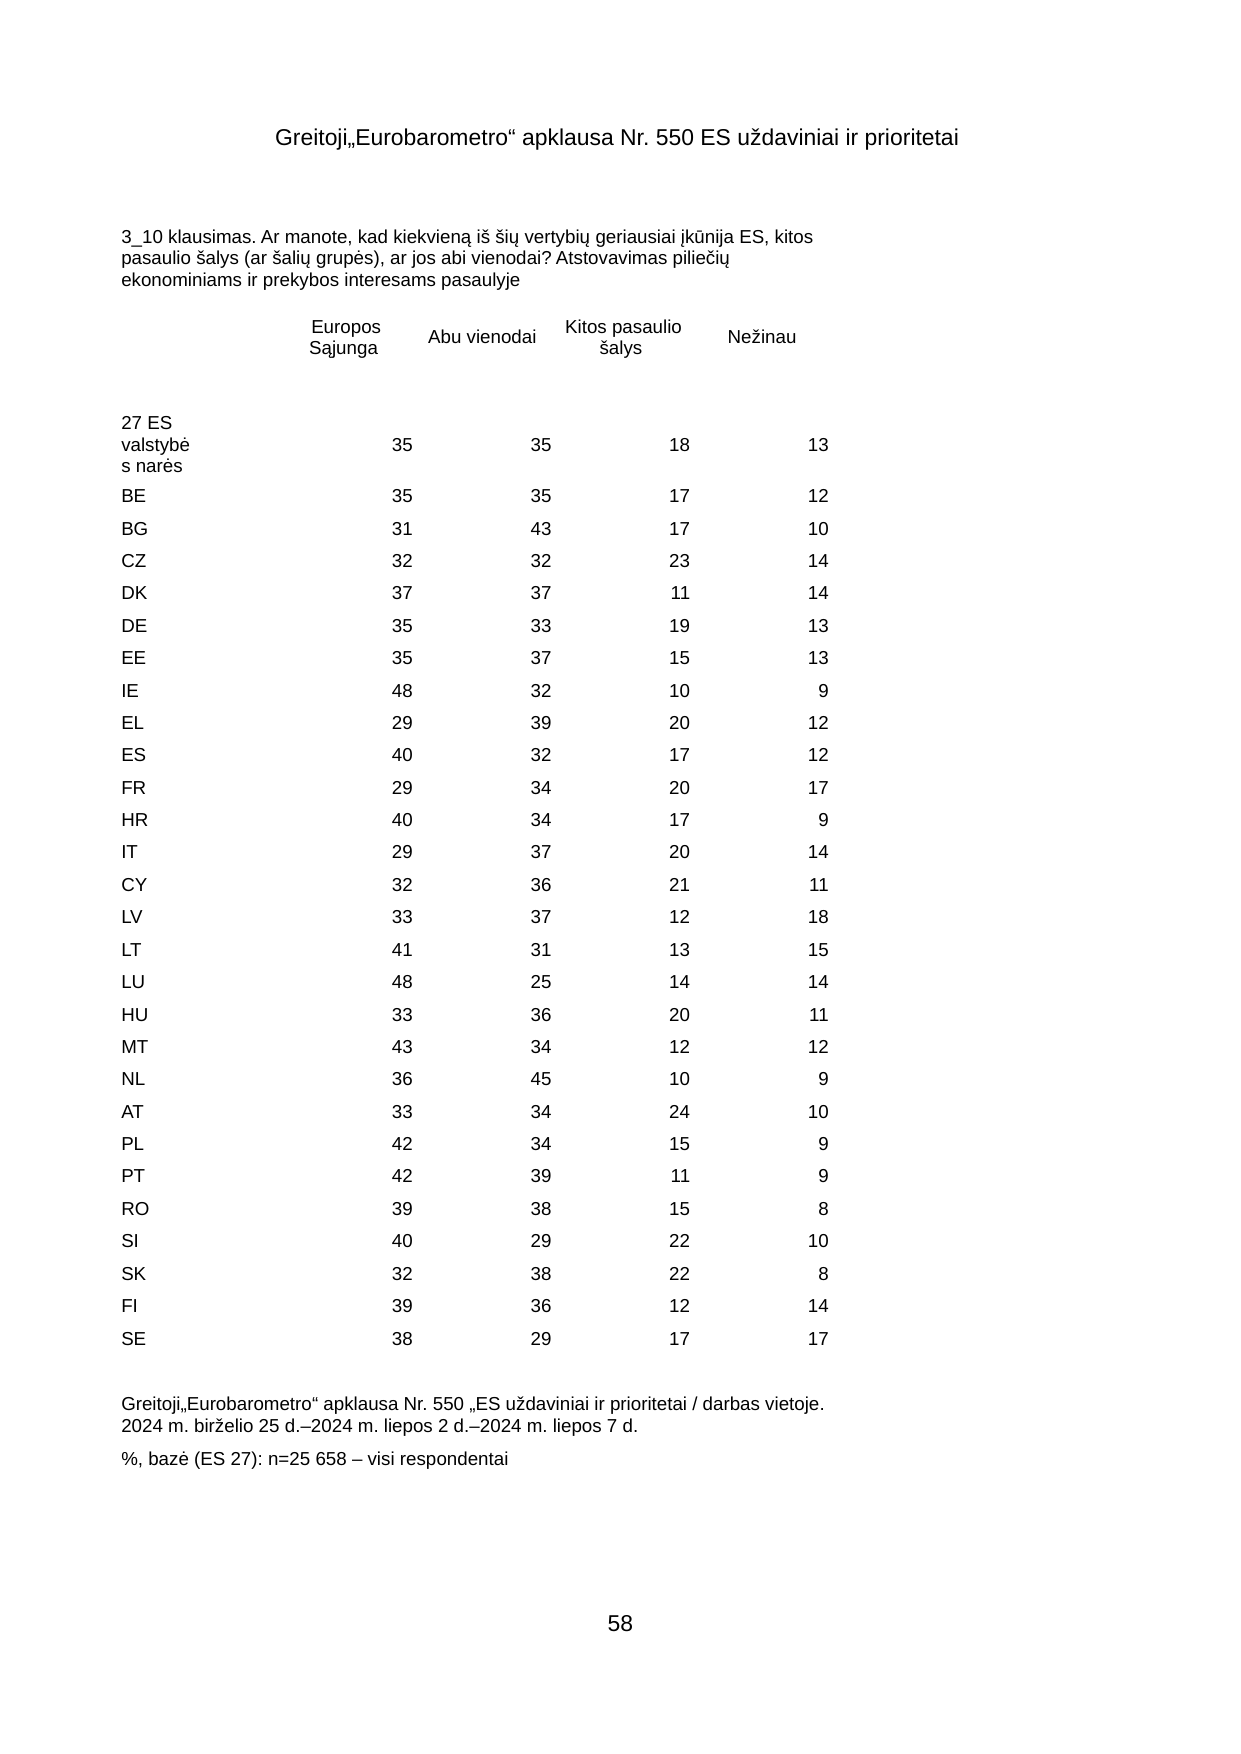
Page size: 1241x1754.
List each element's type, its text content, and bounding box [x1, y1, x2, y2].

table_cell 13 [693, 642, 831, 674]
table_cell LU [118, 966, 197, 998]
table_cell 12 [554, 901, 693, 933]
table_header 3_10 klausimas. Ar manote, kad kiekvieną iš šių vertybių geriausiai įkūnija ES, kitos pasaulio šalys (ar šalių grupės), ar jos abi vienodai? Atstovavimas piliečių ekonominiams ir prekybos interesams pasaulyje [118, 218, 831, 297]
table_cell 33 [277, 901, 415, 933]
table_cell 17 [554, 804, 693, 836]
table_cell 11 [693, 998, 831, 1030]
table_cell 34 [415, 1128, 554, 1160]
table_cell HR [118, 804, 197, 836]
table_cell 39 [415, 1160, 554, 1192]
table_cell 39 [277, 1192, 415, 1225]
table_cell 48 [277, 674, 415, 706]
table_cell 20 [554, 998, 693, 1030]
table_cell 32 [415, 739, 554, 771]
table_cell [198, 1095, 277, 1127]
table_cell 11 [554, 1160, 693, 1192]
table_cell [118, 298, 197, 377]
table_cell BE [118, 480, 197, 512]
table_cell 32 [415, 674, 554, 706]
table_cell Abu vienodai [415, 298, 554, 377]
table_cell 40 [277, 804, 415, 836]
table_cell 33 [415, 609, 554, 642]
table_cell Nežinau [693, 298, 831, 377]
table_cell LV [118, 901, 197, 933]
table_cell 35 [277, 409, 415, 479]
table_cell 14 [693, 1290, 831, 1322]
table_cell [415, 1354, 554, 1387]
table_cell [198, 480, 277, 512]
table_cell 38 [415, 1192, 554, 1225]
table_cell 14 [693, 836, 831, 868]
table_cell [693, 1354, 831, 1387]
table_cell 19 [554, 609, 693, 642]
table_cell 18 [554, 409, 693, 479]
table_cell 12 [693, 706, 831, 739]
table_cell 12 [693, 1030, 831, 1063]
table_cell 13 [693, 409, 831, 479]
table_cell SI [118, 1225, 197, 1257]
table_cell 42 [277, 1128, 415, 1160]
table_cell 34 [415, 771, 554, 803]
table_cell 43 [277, 1030, 415, 1063]
table_cell NL [118, 1063, 197, 1095]
table_cell BG [118, 512, 197, 544]
table_cell 13 [554, 933, 693, 966]
table_cell DK [118, 577, 197, 609]
table_cell 32 [277, 1257, 415, 1289]
table_cell 37 [415, 836, 554, 868]
table_cell DE [118, 609, 197, 642]
table_cell 9 [693, 1128, 831, 1160]
table_cell 36 [277, 1063, 415, 1095]
table_cell 17 [554, 1322, 693, 1354]
table_cell [198, 1063, 277, 1095]
table_cell 17 [554, 739, 693, 771]
table_cell 29 [415, 1225, 554, 1257]
table_cell 20 [554, 706, 693, 739]
table_cell 11 [693, 868, 831, 901]
table_cell [198, 771, 277, 803]
table_cell 15 [693, 933, 831, 966]
table_cell [198, 409, 277, 479]
table_cell [277, 1354, 415, 1387]
table_cell 22 [554, 1225, 693, 1257]
table_cell 8 [693, 1192, 831, 1225]
table_cell 34 [415, 1095, 554, 1127]
table_cell 29 [277, 771, 415, 803]
table_cell 17 [554, 512, 693, 544]
table_cell [198, 706, 277, 739]
table_cell 15 [554, 642, 693, 674]
table_cell FR [118, 771, 197, 803]
table_cell 14 [693, 577, 831, 609]
table_cell [198, 1030, 277, 1063]
table_cell [198, 577, 277, 609]
table_cell %, bazė (ES 27): n=25 658 – visi respondentai [118, 1443, 831, 1475]
table_cell [118, 1354, 197, 1387]
table_cell FI [118, 1290, 197, 1322]
table_cell 35 [277, 609, 415, 642]
table_cell 9 [693, 1063, 831, 1095]
table_cell [198, 512, 277, 544]
table_cell 31 [277, 512, 415, 544]
table_cell [277, 377, 415, 409]
table_cell 32 [277, 544, 415, 577]
table_cell 33 [277, 1095, 415, 1127]
table_cell [198, 1354, 277, 1387]
table_cell [198, 609, 277, 642]
table_cell [693, 377, 831, 409]
table_cell 12 [693, 739, 831, 771]
table_cell 29 [277, 836, 415, 868]
table_cell 29 [277, 706, 415, 739]
table_cell 37 [415, 577, 554, 609]
table_cell [198, 836, 277, 868]
table_cell EE [118, 642, 197, 674]
table_cell 35 [415, 409, 554, 479]
table_cell 12 [554, 1030, 693, 1063]
table_cell 29 [415, 1322, 554, 1354]
table_cell 10 [693, 1095, 831, 1127]
table_cell 35 [277, 480, 415, 512]
table_cell 23 [554, 544, 693, 577]
table_cell 10 [693, 1225, 831, 1257]
table_cell 31 [415, 933, 554, 966]
table_cell 15 [554, 1192, 693, 1225]
table_cell [198, 544, 277, 577]
table_cell 36 [415, 998, 554, 1030]
table_cell CY [118, 868, 197, 901]
table_cell HU [118, 998, 197, 1030]
table_cell 35 [415, 480, 554, 512]
table_cell 14 [554, 966, 693, 998]
table_cell 10 [693, 512, 831, 544]
table_cell 35 [277, 642, 415, 674]
table_cell 48 [277, 966, 415, 998]
table_cell 39 [277, 1290, 415, 1322]
table_cell Kitos pasaulio šalys [554, 298, 693, 377]
table_cell [198, 868, 277, 901]
table_cell 18 [693, 901, 831, 933]
table_cell 20 [554, 771, 693, 803]
table_cell 40 [277, 1225, 415, 1257]
table_cell 37 [415, 901, 554, 933]
table_cell AT [118, 1095, 197, 1127]
table_cell 17 [693, 771, 831, 803]
table_cell Europos Sąjunga [277, 298, 415, 377]
table_cell 25 [415, 966, 554, 998]
table_cell 42 [277, 1160, 415, 1192]
table_cell 22 [554, 1257, 693, 1289]
table_cell [554, 377, 693, 409]
table_cell 15 [554, 1128, 693, 1160]
table_cell 11 [554, 577, 693, 609]
table_cell 37 [277, 577, 415, 609]
table_cell 24 [554, 1095, 693, 1127]
table_cell PL [118, 1128, 197, 1160]
table_cell [198, 1128, 277, 1160]
table_cell 17 [554, 480, 693, 512]
table_cell SE [118, 1322, 197, 1354]
table_cell 14 [693, 544, 831, 577]
table_cell 13 [693, 609, 831, 642]
table_cell 9 [693, 1160, 831, 1192]
table_cell [198, 966, 277, 998]
table_cell SK [118, 1257, 197, 1289]
table_cell [198, 1225, 277, 1257]
table_cell 10 [554, 1063, 693, 1095]
table_cell [198, 1322, 277, 1354]
table_cell 32 [277, 868, 415, 901]
table_cell [554, 1354, 693, 1387]
table_cell 36 [415, 868, 554, 901]
table_cell RO [118, 1192, 197, 1225]
table_cell 34 [415, 1030, 554, 1063]
table_cell [198, 298, 277, 377]
table_cell 43 [415, 512, 554, 544]
table_cell [415, 377, 554, 409]
table_cell PT [118, 1160, 197, 1192]
table_cell 37 [415, 642, 554, 674]
table_cell 40 [277, 739, 415, 771]
table_cell [198, 1257, 277, 1289]
table_cell 9 [693, 674, 831, 706]
table_cell [198, 933, 277, 966]
table_cell 9 [693, 804, 831, 836]
table_cell 41 [277, 933, 415, 966]
table_cell [198, 1192, 277, 1225]
table_cell 21 [554, 868, 693, 901]
table_cell 39 [415, 706, 554, 739]
table_cell 33 [277, 998, 415, 1030]
table_cell [198, 377, 277, 409]
table_cell [198, 998, 277, 1030]
table_cell [198, 804, 277, 836]
table_cell [118, 377, 197, 409]
table_cell ES [118, 739, 197, 771]
table_cell 10 [554, 674, 693, 706]
table_cell [198, 642, 277, 674]
table_cell 38 [415, 1257, 554, 1289]
table_cell [198, 1290, 277, 1322]
table_cell 45 [415, 1063, 554, 1095]
table_cell 34 [415, 804, 554, 836]
table_cell 36 [415, 1290, 554, 1322]
table_cell Greitoji„Eurobarometro“ apklausa Nr. 550 „ES uždaviniai ir prioritetai / darbas vietoje. 2024 m. birželio 25 d.–2024 m. liepos 2 d.–2024 m. liepos 7 d. [118, 1387, 831, 1442]
table_cell CZ [118, 544, 197, 577]
table_cell IT [118, 836, 197, 868]
table_cell 8 [693, 1257, 831, 1289]
table_cell [198, 739, 277, 771]
table_cell 12 [554, 1290, 693, 1322]
table_cell 32 [415, 544, 554, 577]
table_cell MT [118, 1030, 197, 1063]
table_cell 14 [693, 966, 831, 998]
table_cell [198, 674, 277, 706]
table_cell 20 [554, 836, 693, 868]
table_cell 12 [693, 480, 831, 512]
table_cell 38 [277, 1322, 415, 1354]
table_cell LT [118, 933, 197, 966]
table_cell 27 ES valstybės narės [118, 409, 197, 479]
table_cell [198, 901, 277, 933]
table_cell EL [118, 706, 197, 739]
table_cell 17 [693, 1322, 831, 1354]
table_cell IE [118, 674, 197, 706]
table_cell [198, 1160, 277, 1192]
